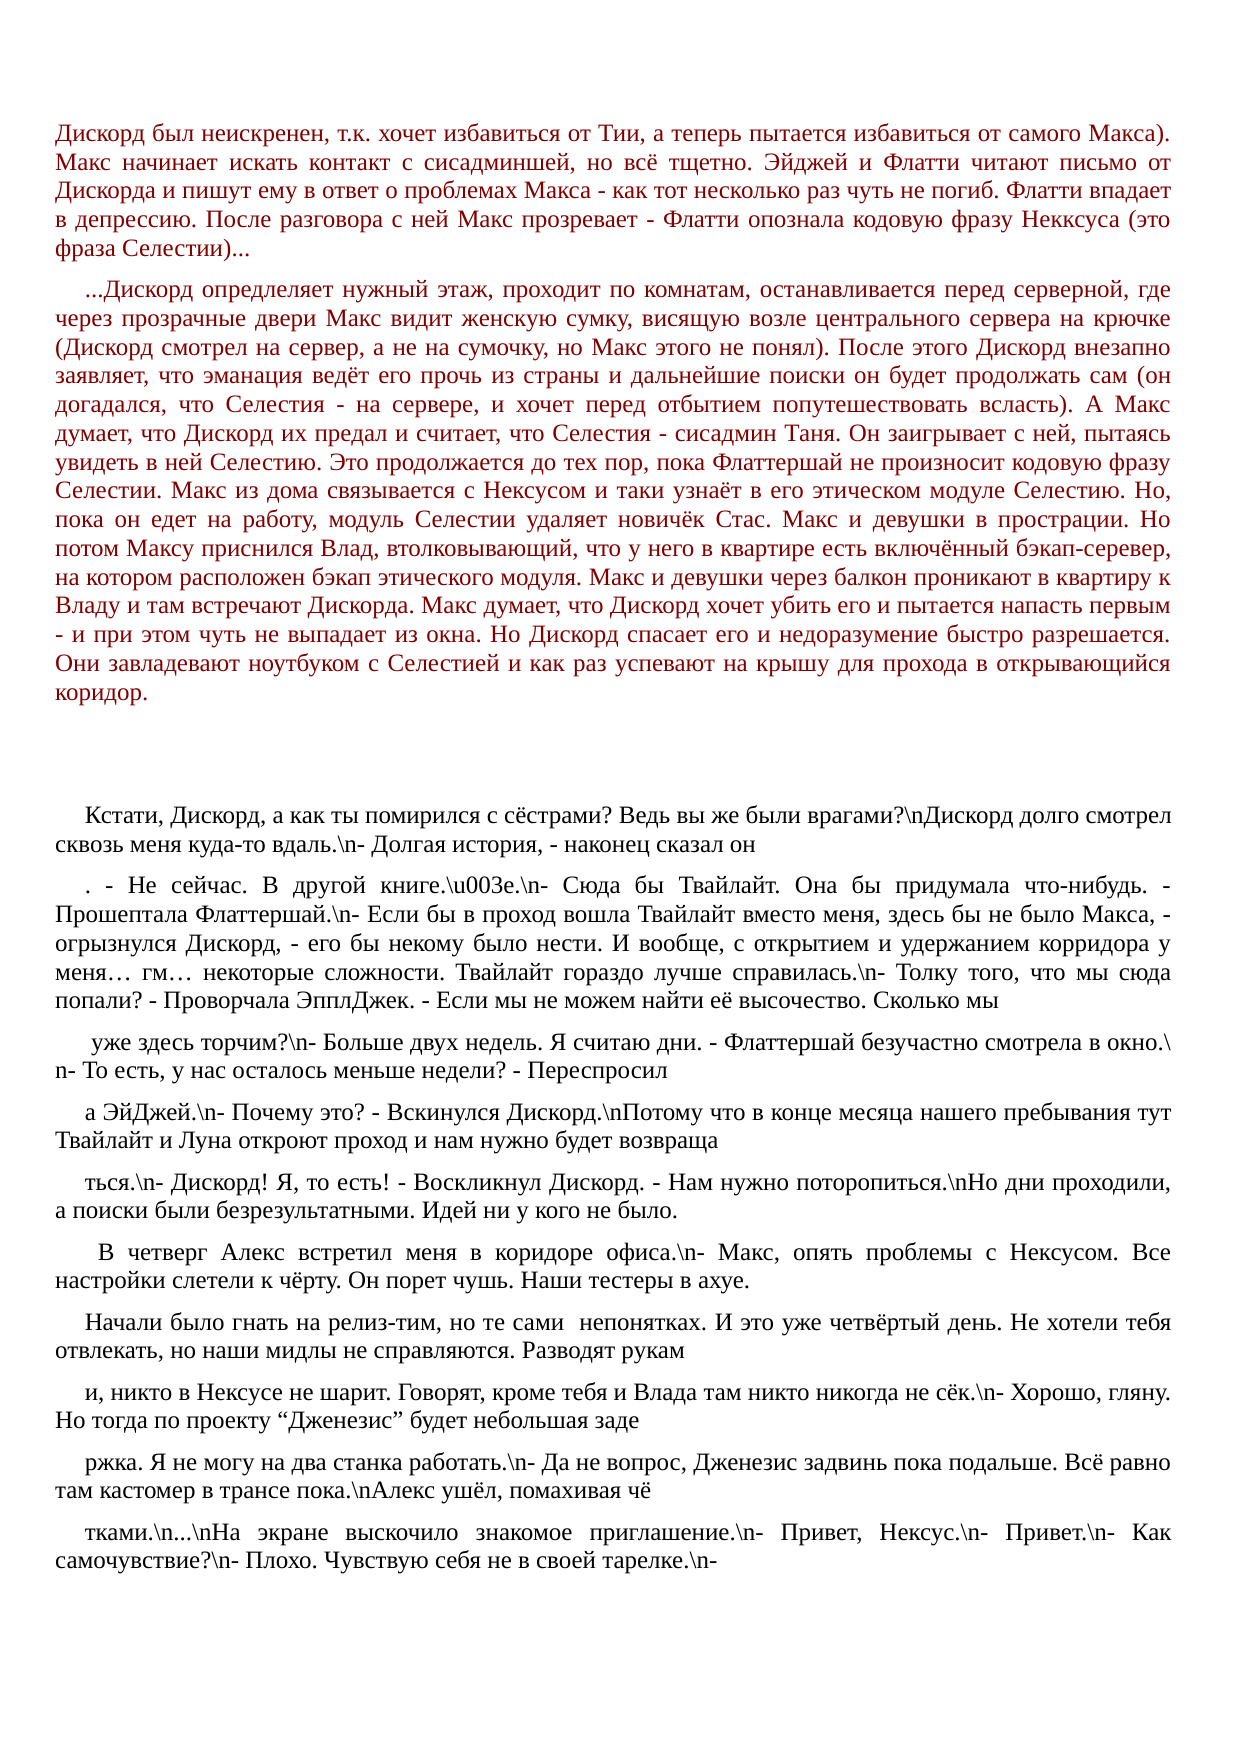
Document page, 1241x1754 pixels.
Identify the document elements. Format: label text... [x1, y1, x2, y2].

text Дискорд был неискренен, т.к. хочет избавиться от Тии, а теперь пытается избавиться от самого Макса). Макс начинает искать контакт с сисадминшей, но всё тщетно. Эйджей и Флатти читают письмо от Дискорда и пишут ему в ответ о проблемах Макса - как тот несколько раз чуть не погиб. Флатти впадает в депрессию. После разговора с ней Макс прозревает - Флатти опознала кодовую фразу Некксуса (это фраза Селестии)... [55, 118, 1172, 262]
text Кстати, Дискорд, а как ты помирился с сёстрами? Ведь вы же были врагами?\nДискорд долго смотрел сквозь меня куда-то вдаль.\n- Долгая история, - наконец сказал он [55, 801, 1172, 858]
text уже здесь торчим?\n- Больше двух недель. Я считаю дни. - Флаттершай безучастно смотрела в окно.\n- То есть, у нас осталось меньше недели? - Переспросил [55, 1027, 1172, 1084]
text и, никто в Нексусе не шарит. Говорят, кроме тебя и Влада там никто никогда не сёк.\n- Хорошо, гляну. Но тогда по проекту “Дженезис” будет небольшая заде [55, 1377, 1172, 1434]
text ться.\n- Дискорд! Я, то есть! - Воскликнул Дискорд. - Нам нужно поторопиться.\nНо дни проходили, а поиски были безрезультатными. Идей ни у кого не было. [55, 1167, 1172, 1224]
text . - Не сейчас. В другой книге.\u003e.\n- Сюда бы Твайлайт. Она бы придумала что-нибудь. - Прошептала Флаттершай.\n- Если бы в проход вошла Твайлайт вместо меня, здесь бы не было Макса, - огрызнулся Дискорд, - его бы некому было нести. И вообще, с открытием и удержанием корридора у меня… гм… некоторые сложности. Твайлайт гораздо лучше справилась.\n- Толку того, что мы сюда попали? - Проворчала ЭпплДжек. - Если мы не можем найти её высочество. Сколько мы [55, 871, 1172, 1014]
text ржка. Я не могу на два станка работать.\n- Да не вопрос, Дженезис задвинь пока подальше. Всё равно там кастомер в трансе пока.\nАлекс ушёл, помахивая чё [55, 1447, 1172, 1504]
text В четверг Алекс встретил меня в коридоре офиса.\n- Макс, опять проблемы с Нексусом. Все настройки слетели к чёрту. Он порет чушь. Наши тестеры в ахуе. [55, 1237, 1172, 1294]
text Начали было гнать на релиз-тим, но те сами непонятках. И это уже четвёртый день. Не хотели тебя отвлекать, но наши мидлы не справляются. Разводят рукам [55, 1307, 1172, 1364]
text ...Дискорд опредлеляет нужный этаж, проходит по комнатам, останавливается перед серверной, где через прозрачные двери Макс видит женскую сумку, висящую возле центрального сервера на крючке (Дискорд смотрел на сервер, а не на сумочку, но Макс этого не понял). После этого Дискорд внезапно заявляет, что эманация ведёт его прочь из страны и дальнейшие поиски он будет продолжать сам (он догадался, что Селестия - на сервере, и хочет перед отбытием попутешествовать всласть). А Макс думает, что Дискорд их предал и считает, что Селестия - сисадмин Таня. Он заигрывает с ней, пытаясь увидеть в ней Селестию. Это продолжается до тех пор, пока Флаттершай не произносит кодовую фразу Селестии. Макс из дома связывается с Нексусом и таки узнаёт в его этическом модуле Селестию. Но, пока он едет на работу, модуль Селестии удаляет новичёк Стас. Макс и девушки в прострации. Но потом Максу приснился Влад, втолковывающий, что у него в квартире есть включённый бэкап-серевер, на котором расположен бэкап этического модуля. Макс и девушки через балкон проникают в квартиру к Владу и там встречают Дискорда. Макс думает, что Дискорд хочет убить его и пытается напасть первым - и при этом чуть не выпадает из окна. Но Дискорд спасает его и недоразумение быстро разрешается. Они завладевают ноутбуком с Селестией и как раз успевают на крышу для прохода в открывающийся коридор. [55, 274, 1172, 706]
text а ЭйДжей.\n- Почему это? - Вскинулся Дискорд.\nПотому что в конце месяца нашего пребывания тут Твайлайт и Луна откроют проход и нам нужно будет возвраща [55, 1097, 1172, 1154]
text тками.\n...\nНа экране выскочило знакомое приглашение.\n- Привет, Нексус.\n- Привет.\n- Как самочувствие?\n- Плохо. Чувствую себя не в своей тарелке.\n- [55, 1517, 1172, 1574]
